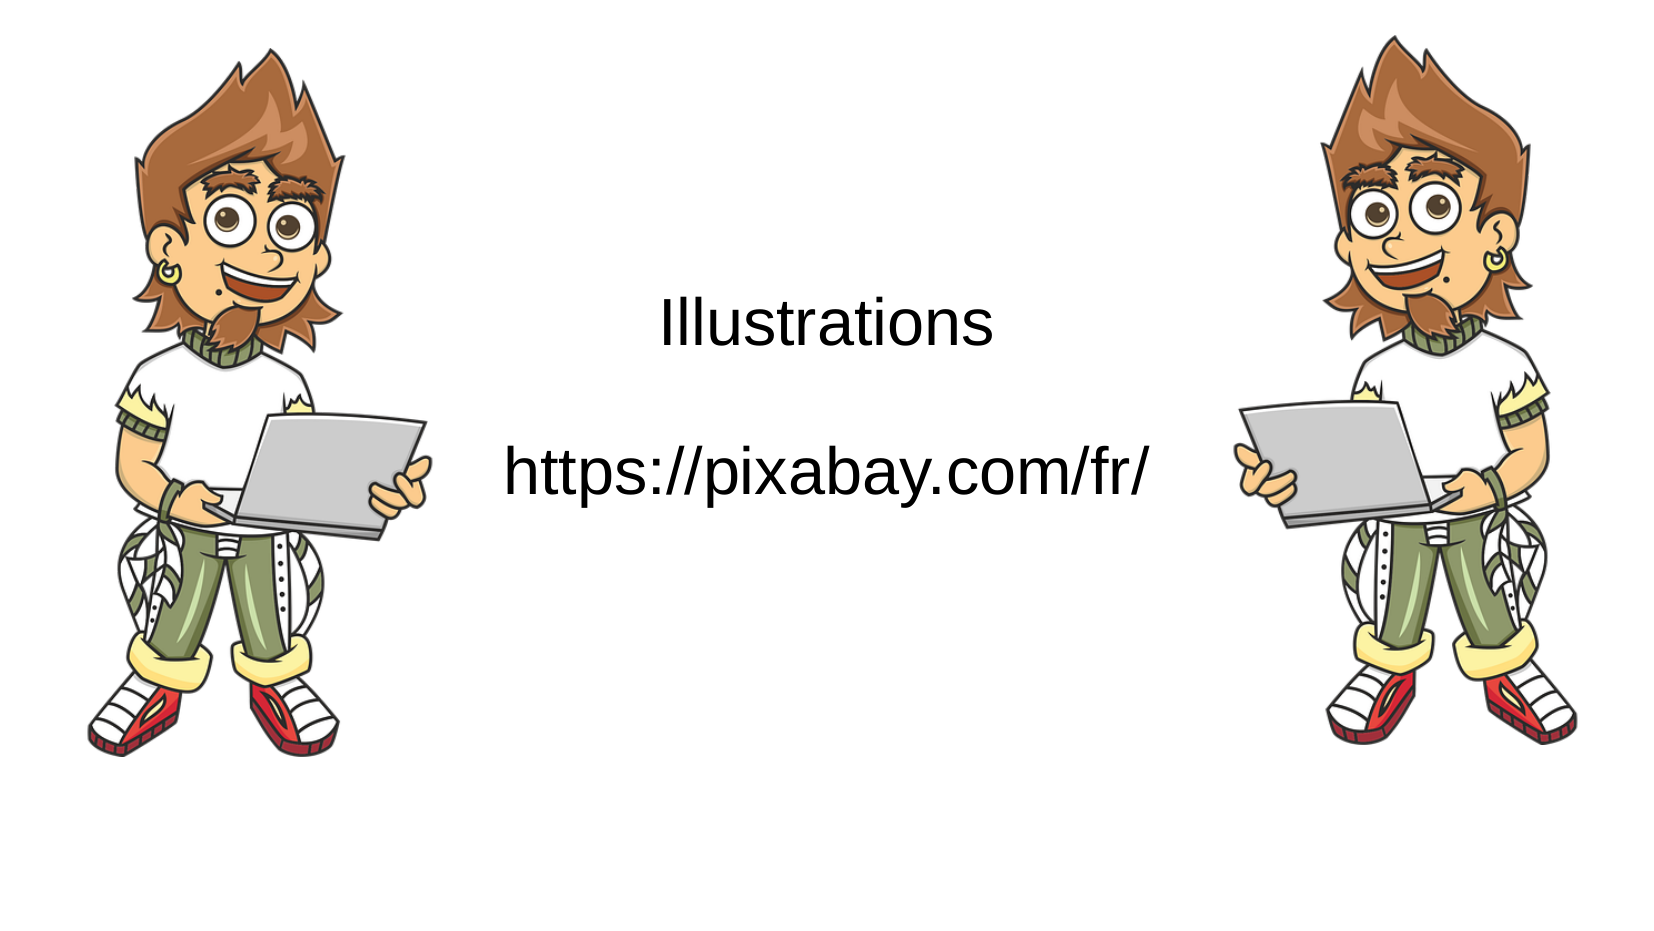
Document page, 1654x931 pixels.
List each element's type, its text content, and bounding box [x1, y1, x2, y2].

subtitle Illustrations https://pixabay.com/fr/ [82, 37, 1571, 757]
picture [1228, 35, 1583, 745]
picture [82, 48, 438, 757]
